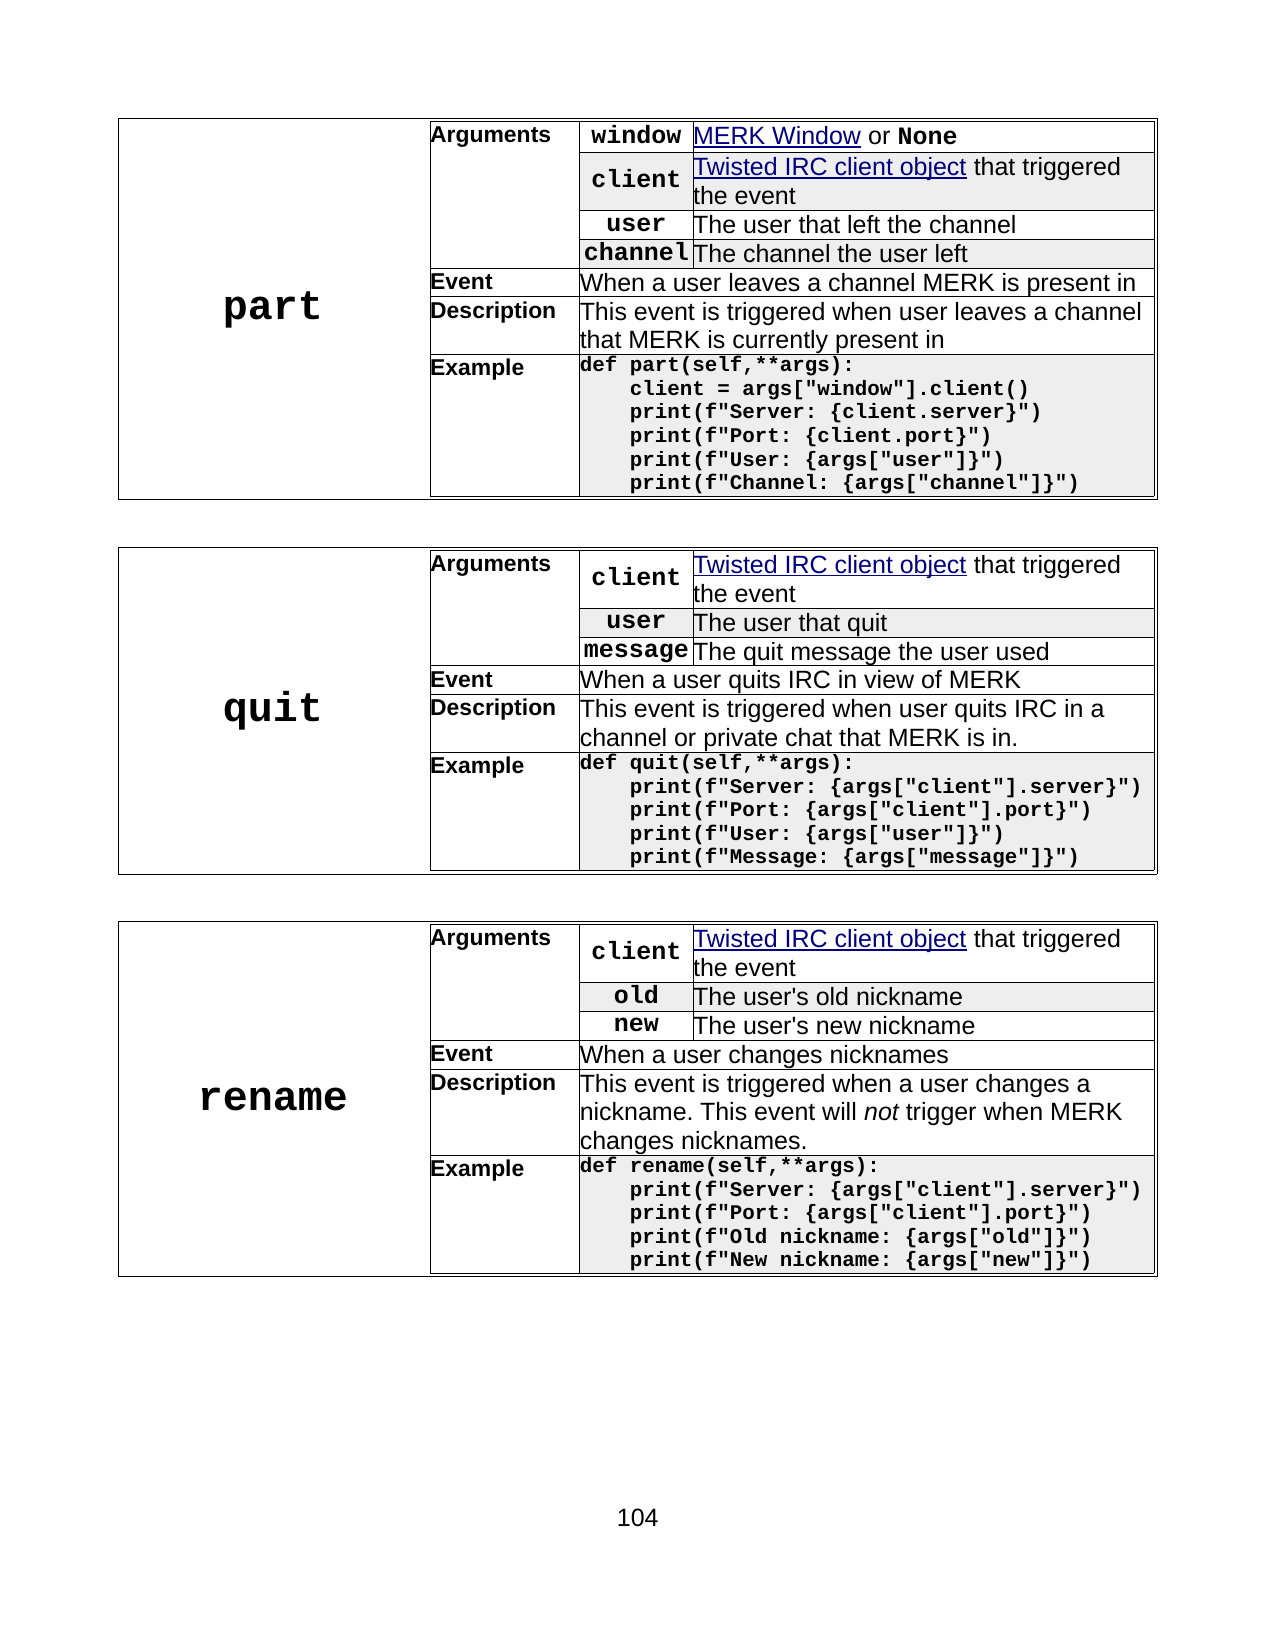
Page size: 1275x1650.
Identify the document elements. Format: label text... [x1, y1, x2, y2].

table_cell def quit(self,**args): print(f"Server: {args["client"].server}") print(f"Port: {args["client"].port}") print(f"User: {args["user"]}") print(f"Message: {args["message"]}") [580, 753, 1154, 870]
table_cell The user's old nickname [694, 983, 1154, 1011]
table_cell This event is triggered when a user changes a nickname. This event will not trigger when MERK changes nicknames. [580, 1070, 1154, 1155]
table_cell def part(self,**args): client = args["window"].client() print(f"Server: {client.server}") print(f"Port: {client.port}") print(f"User: {args["user"]}") print(f"Channel: {args["channel"]}") [580, 355, 1154, 496]
table_cell When a user quits IRC in view of MERK [580, 666, 1154, 694]
table_cell Description [431, 695, 579, 752]
table_header Twisted IRC client object that triggered the event [694, 551, 1154, 608]
table_header [427, 548, 1157, 873]
table_cell new [580, 1012, 693, 1039]
table_header client [580, 551, 693, 608]
table_cell The quit message the user used [694, 638, 1154, 665]
table_cell Event [431, 1041, 579, 1068]
table_cell Example [431, 753, 579, 870]
table_cell Description [431, 1070, 579, 1155]
table_cell This event is triggered when user leaves a channel that MERK is currently present in [580, 297, 1154, 354]
table_cell channel [580, 240, 693, 268]
table_cell The user's new nickname [694, 1012, 1154, 1039]
table_cell def rename(self,**args): print(f"Server: {args["client"].server}") print(f"Port: {args["client"].port}") print(f"Old nickname: {args["old"]}") print(f"New nickname: {args["new"]}") [580, 1156, 1154, 1273]
table_cell user [580, 211, 693, 239]
table_header part [119, 119, 427, 499]
table_header MERK Window or None [694, 122, 1154, 152]
table_header [427, 119, 1157, 499]
table_cell The user that quit [694, 609, 1154, 637]
table_cell Twisted IRC client object that triggered the event [694, 153, 1154, 210]
table_cell message [580, 638, 693, 665]
table_cell old [580, 983, 693, 1011]
table_cell Event [431, 269, 579, 296]
table_cell The user that left the channel [694, 211, 1154, 239]
table_header rename [119, 922, 427, 1276]
table_header client [580, 925, 693, 982]
table_header quit [119, 548, 427, 873]
table_cell Example [431, 355, 579, 496]
table_header [427, 922, 1157, 1276]
table_cell Example [431, 1156, 579, 1273]
table_header Arguments [431, 122, 579, 268]
table_header Twisted IRC client object that triggered the event [694, 925, 1154, 982]
table_cell client [580, 153, 693, 210]
table_header Arguments [431, 925, 579, 1039]
table_cell This event is triggered when user quits IRC in a channel or private chat that MERK is in. [580, 695, 1154, 752]
table_cell When a user changes nicknames [580, 1041, 1154, 1068]
table_header Arguments [431, 551, 579, 665]
table_cell Event [431, 666, 579, 694]
table_cell user [580, 609, 693, 637]
table_header window [580, 122, 693, 152]
table_cell When a user leaves a channel MERK is present in [580, 269, 1154, 296]
table_cell The channel the user left [694, 240, 1154, 268]
table_cell Description [431, 297, 579, 354]
